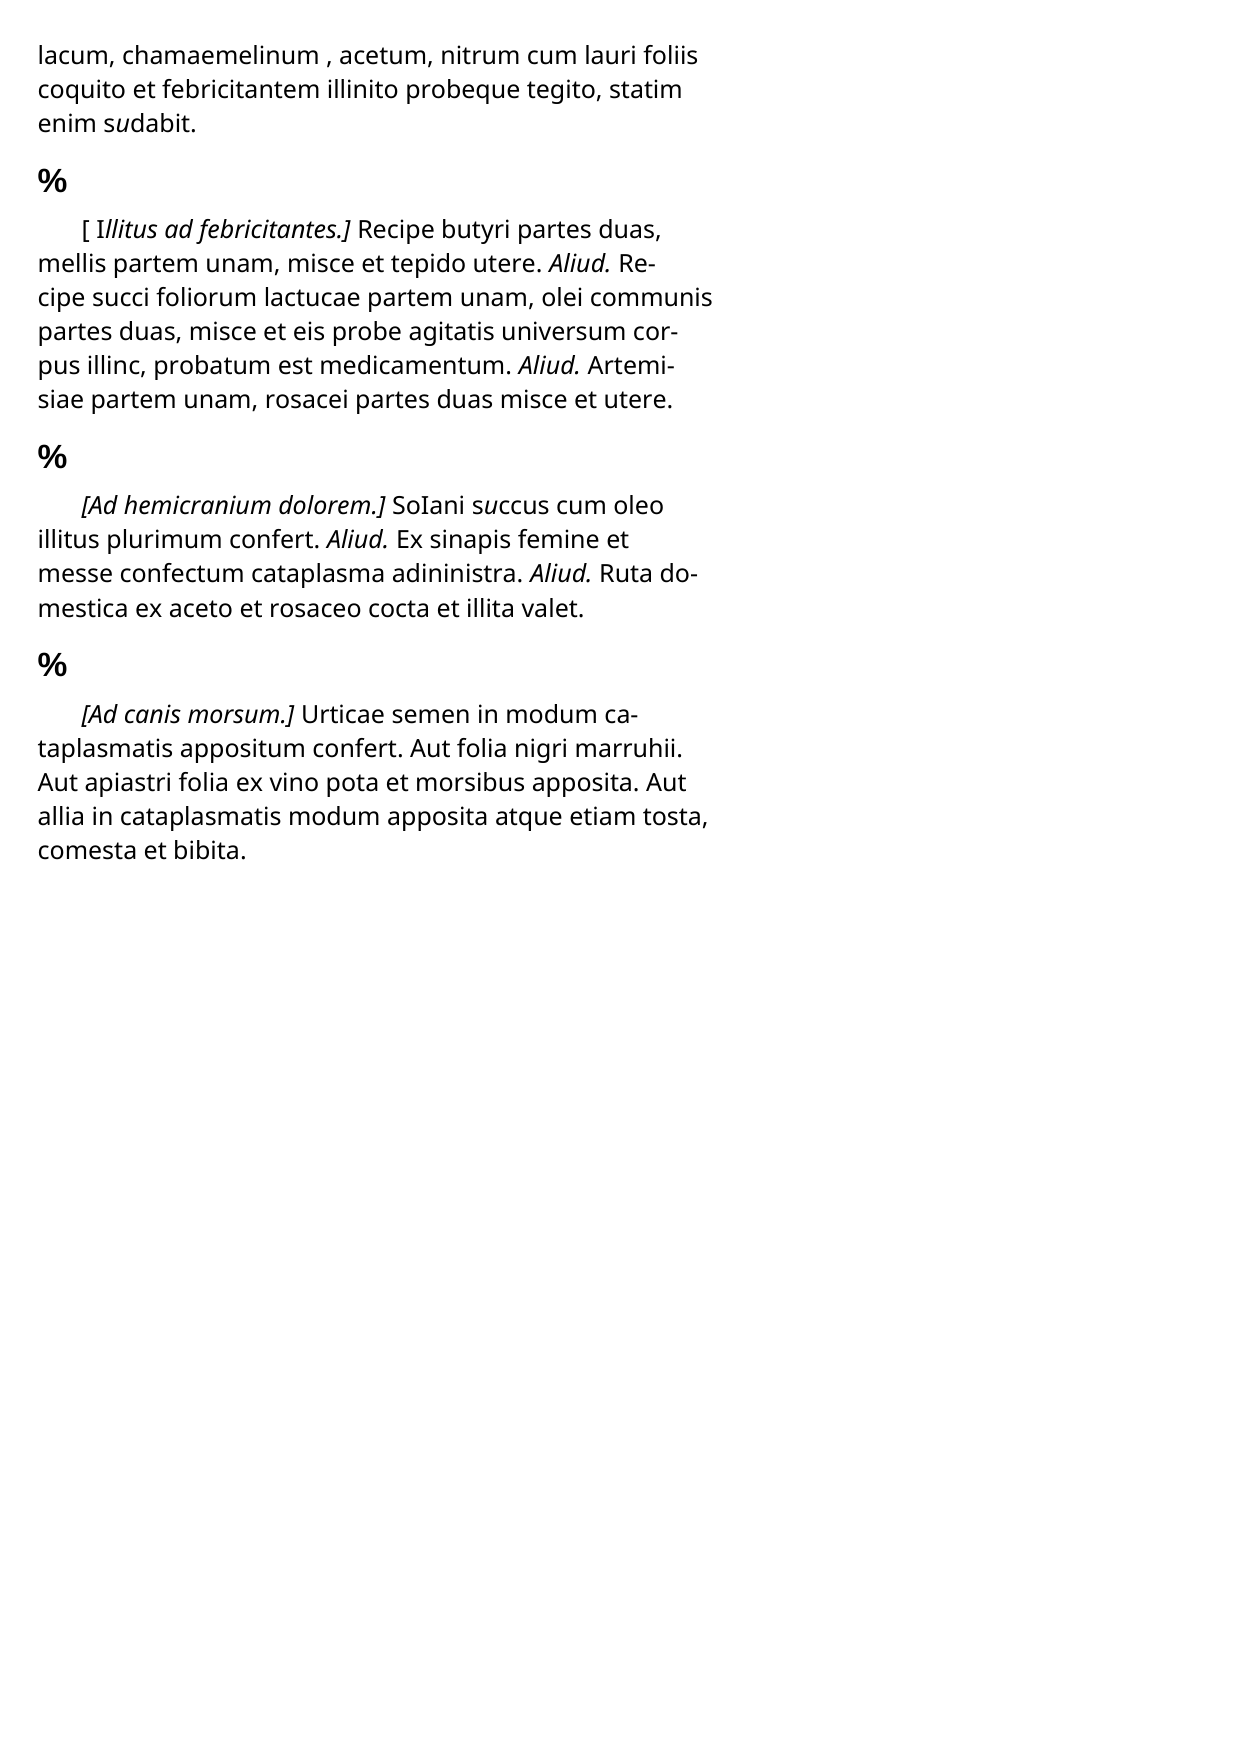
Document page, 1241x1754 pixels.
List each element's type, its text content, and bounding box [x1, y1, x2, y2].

subtitle % [37, 437, 1203, 476]
text [Ad canis morsum.] Urticae semen in modum ca- taplasmatis appositum confert. Aut folia nigri marruhii. Aut apiastri folia ex vino pota et morsibus apposita. Aut allia in cataplasmatis modum apposita atque etiam tosta, comesta et bibita. [37, 696, 1203, 867]
text [ Illitus ad febricitantes.] Recipe butyri partes duas, mellis partem unam, misce et tepido utere. Aliud. Re- cipe succi foliorum lactucae partem unam, olei communis partes duas, misce et eis probe agitatis universum cor- pus illinc, probatum est medicamentum. Aliud. Artemi- siae partem unam, rosacei partes duas misce et utere. [37, 212, 1203, 416]
text lacum, chamaemelinum , acetum, nitrum cum lauri foliis coquito et febricitantem illinito probeque tegito, statim enim sudabit. [37, 37, 1203, 140]
subtitle % [37, 161, 1203, 199]
subtitle % [37, 645, 1203, 684]
text [Ad hemicranium dolorem.] SoIani succus cum oleo illitus plurimum confert. Aliud. Ex sinapis femine et messe confectum cataplasma adininistra. Aliud. Ruta do- mestica ex aceto et rosaceo cocta et illita valet. [37, 488, 1203, 624]
